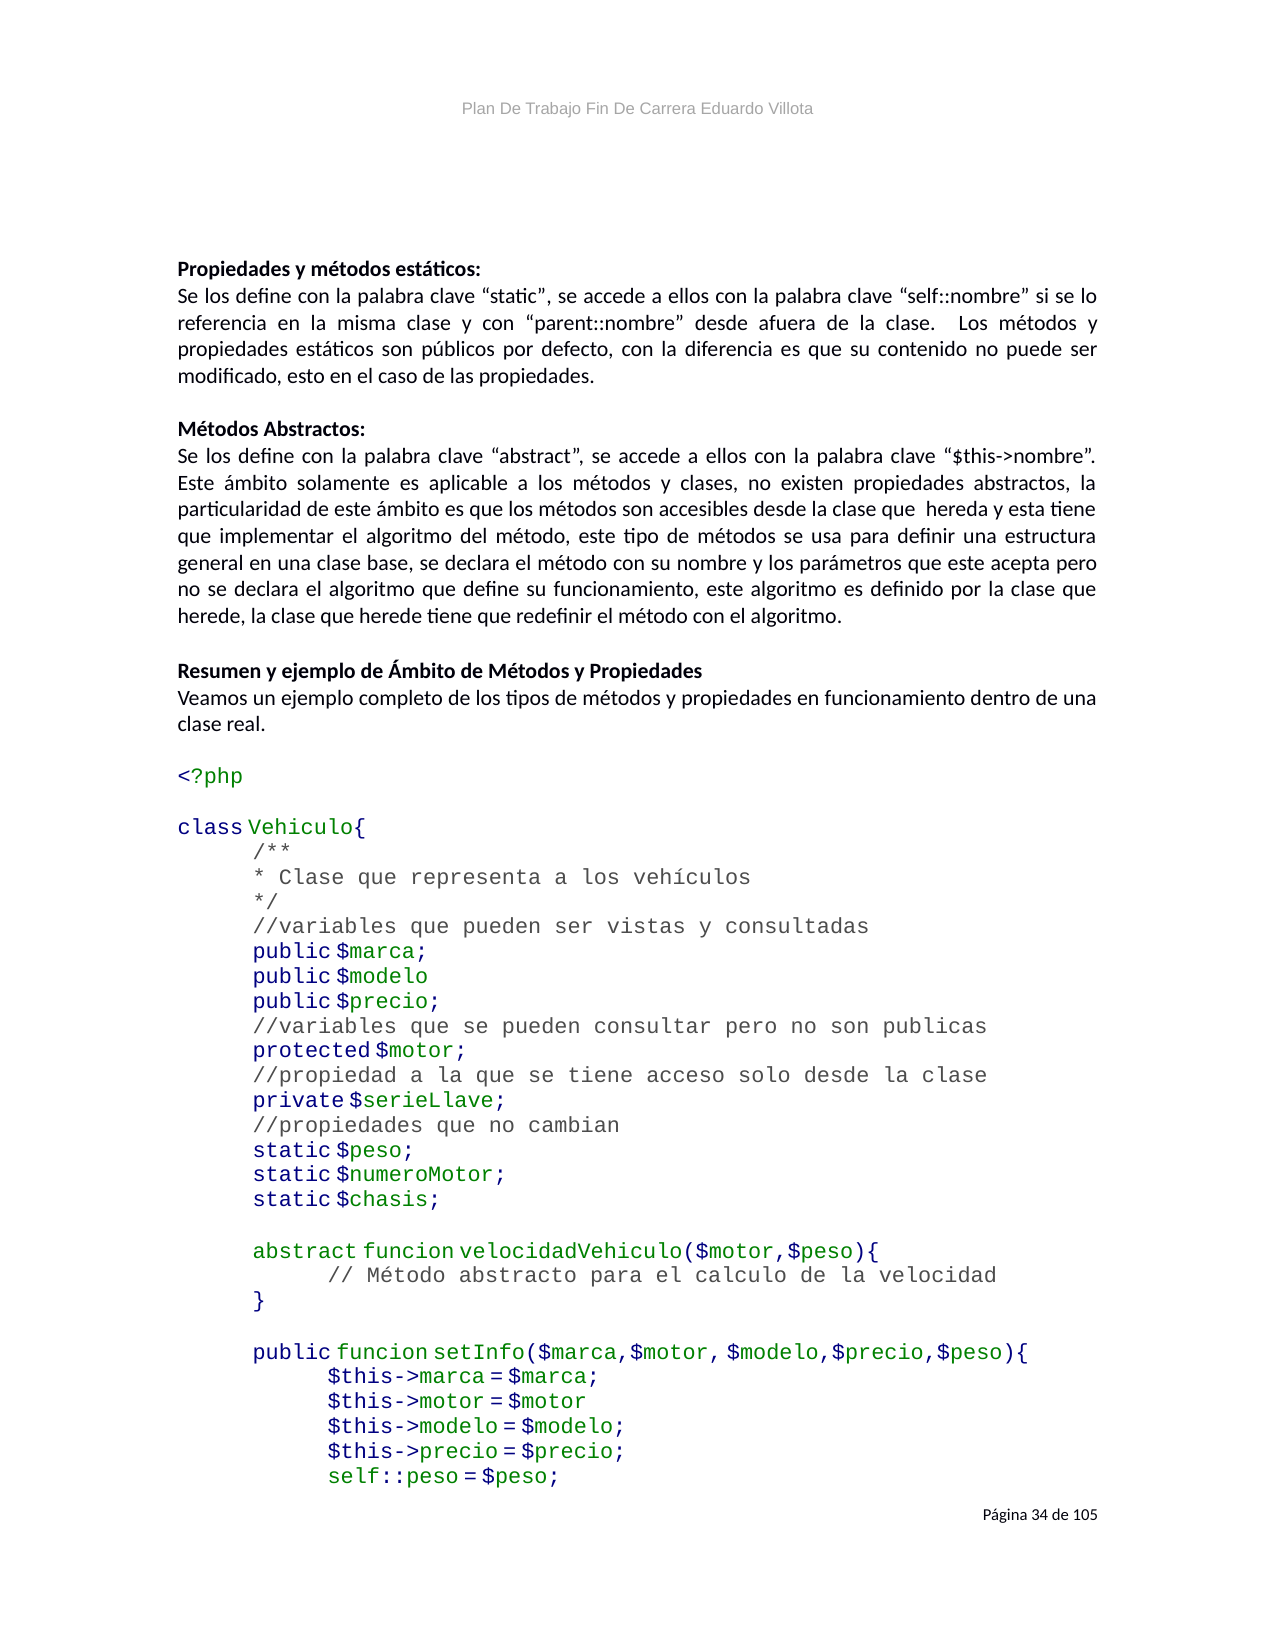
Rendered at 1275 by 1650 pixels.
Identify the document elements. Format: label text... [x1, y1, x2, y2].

text $this->motor = $motor [177, 1390, 1098, 1415]
text /** [177, 841, 1098, 866]
text public $precio; [177, 990, 1098, 1015]
text Veamos un ejemplo completo de los tipos de métodos y propiedades en funcionamiento dentro de una clase real. [177, 684, 1098, 737]
text //variables que se pueden consultar pero no son publicas [177, 1015, 1098, 1039]
text static $numeroMotor; [177, 1163, 1098, 1188]
text protected $motor; [177, 1039, 1098, 1064]
text Métodos Abstractos: [177, 416, 1098, 442]
text $this->marca = $marca; [177, 1366, 1098, 1390]
text $this->precio = $precio; [177, 1440, 1098, 1465]
text <?php [177, 765, 1098, 790]
text Propiedades y métodos estáticos: [177, 256, 1098, 282]
text class Vehiculo{ [177, 816, 1098, 841]
text private $serieLlave; [177, 1089, 1098, 1114]
text self::peso = $peso; [177, 1465, 1098, 1489]
text //propiedades que no cambian [177, 1114, 1098, 1139]
text * Clase que representa a los vehículos [177, 866, 1098, 891]
text public funcion setInfo($marca,$motor, $modelo,$precio,$peso){ [177, 1341, 1098, 1366]
text static $chasis; [177, 1188, 1098, 1213]
text abstract funcion velocidadVehiculo($motor,$peso){ [177, 1240, 1098, 1264]
text static $peso; [177, 1139, 1098, 1163]
text */ [177, 891, 1098, 916]
text $this->modelo = $modelo; [177, 1415, 1098, 1440]
text //variables que pueden ser vistas y consultadas [177, 916, 1098, 940]
text public $marca; [177, 940, 1098, 965]
text // Método abstracto para el calculo de la velocidad [177, 1264, 1098, 1289]
text Se los define con la palabra clave “static”, se accede a ellos con la palabra clave “self::nombre” si se lo referencia en la misma clase y con “parent::nombre” desde afuera de la clase. Los métodos y propiedades estáticos son públicos por defecto, con la diferencia es que su contenido no puede ser modificado, esto en el caso de las propiedades. [177, 282, 1098, 389]
text Se los define con la palabra clave “abstract”, se accede a ellos con la palabra clave “$this->nombre”. Este ámbito solamente es aplicable a los métodos y clases, no existen propiedades abstractos, la particularidad de este ámbito es que los métodos son accesibles desde la clase que hereda y esta tiene que implementar el algoritmo del método, este tipo de métodos se usa para definir una estructura general en una clase base, se declara el método con su nombre y los parámetros que este acepta pero no se declara el algoritmo que define su funcionamiento, este algoritmo es definido por la clase que herede, la clase que herede tiene que redefinir el método con el algoritmo. [177, 442, 1098, 629]
text } [177, 1289, 1098, 1314]
text //propiedad a la que se tiene acceso solo desde la clase [177, 1064, 1098, 1089]
text Resumen y ejemplo de Ámbito de Métodos y Propiedades [177, 657, 1098, 684]
text public $modelo [177, 965, 1098, 990]
